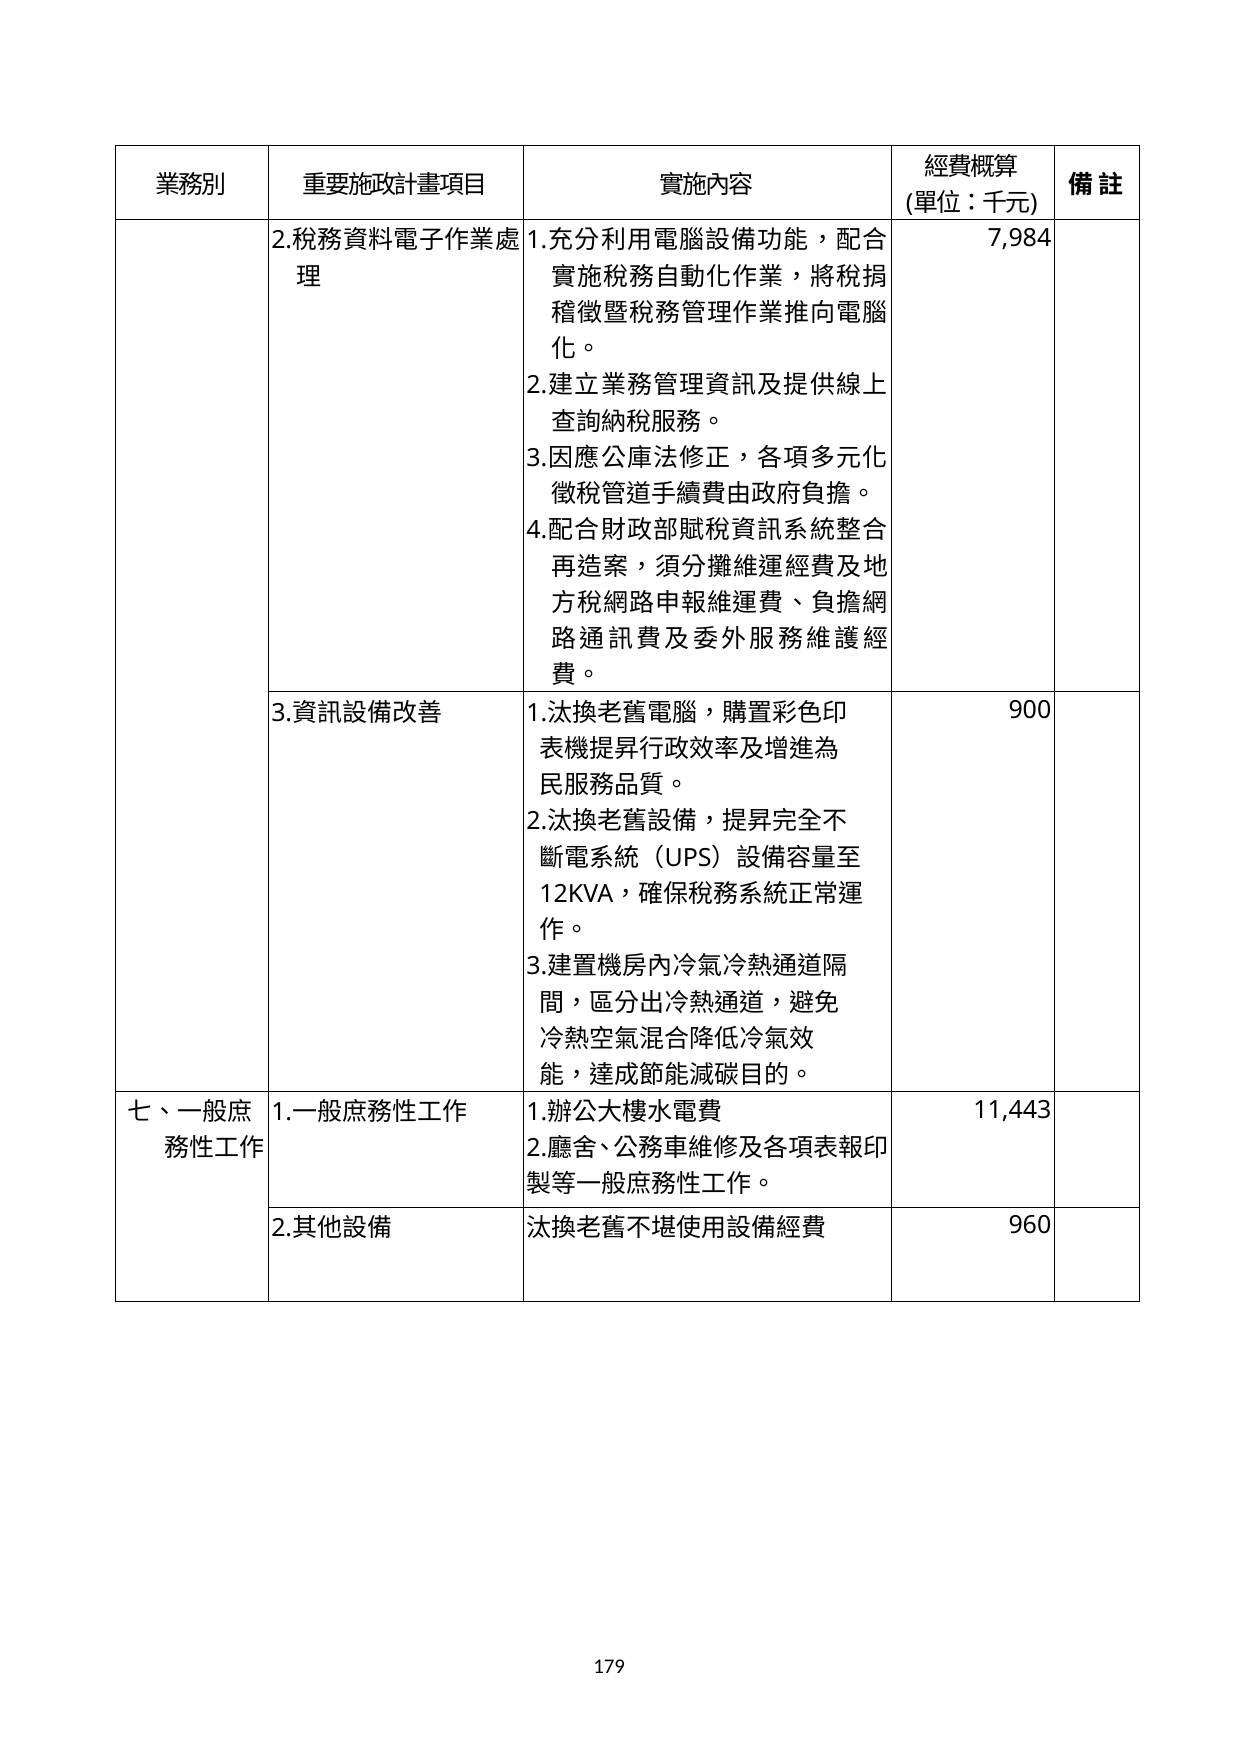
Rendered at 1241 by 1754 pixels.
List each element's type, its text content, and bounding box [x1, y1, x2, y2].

table_cell 汰換老舊不堪使用設備經費 [524, 1208, 891, 1301]
table_cell 七、一般庶務性工作 [116, 1092, 268, 1301]
table_header 備 註 [1055, 146, 1139, 219]
table_cell 3.資訊設備改善 [269, 692, 523, 1091]
table_header 業務別 [116, 146, 268, 219]
table_cell 1.充分利用電腦設備功能，配合實施稅務自動化作業，將稅捐稽徵暨稅務管理作業推向電腦化。 2.建立業務管理資訊及提供線上查詢納稅服務。 3.因應公庫法修正，各項多元化徵稅管道手續費由政府負擔。 4.配合財政部賦稅資訊系統整合再造案，須分攤維運經費及地方稅網路申報維運費、負擔網路通訊費及委外服務維護經費。 [524, 220, 891, 691]
table_cell [116, 220, 268, 1091]
table_cell [1055, 220, 1139, 691]
table_header 實施內容 [524, 146, 891, 219]
table_header 經費概算 (單位：千元) [892, 146, 1054, 219]
table_cell [1055, 692, 1139, 1091]
table_header 重要施政計畫項目 [269, 146, 523, 219]
table_cell 900 [892, 692, 1054, 1091]
table_cell 1.辦公大樓水電費 2.廳舍、公務車維修及各項表報印製等一般庶務性工作。 [524, 1092, 891, 1207]
table_cell 960 [892, 1208, 1054, 1301]
table_cell 7,984 [892, 220, 1054, 691]
table_cell 1.汰換老舊電腦，購置彩色印 表機提昇行政效率及增進為 民服務品質。 2.汰換老舊設備，提昇完全不 斷電系統（UPS）設備容量至 12KVA，確保稅務系統正常運 作。 3.建置機房內冷氣冷熱通道隔 間，區分出冷熱通道，避免 冷熱空氣混合降低冷氣效 能，達成節能減碳目的。 [524, 692, 891, 1091]
table_cell 2.其他設備 [269, 1208, 523, 1301]
table_cell 1.一般庶務性工作 [269, 1092, 523, 1207]
table_cell [1055, 1208, 1139, 1301]
table_cell [1055, 1092, 1139, 1207]
table_cell 2.稅務資料電子作業處理 [269, 220, 523, 691]
table_cell 11,443 [892, 1092, 1054, 1207]
